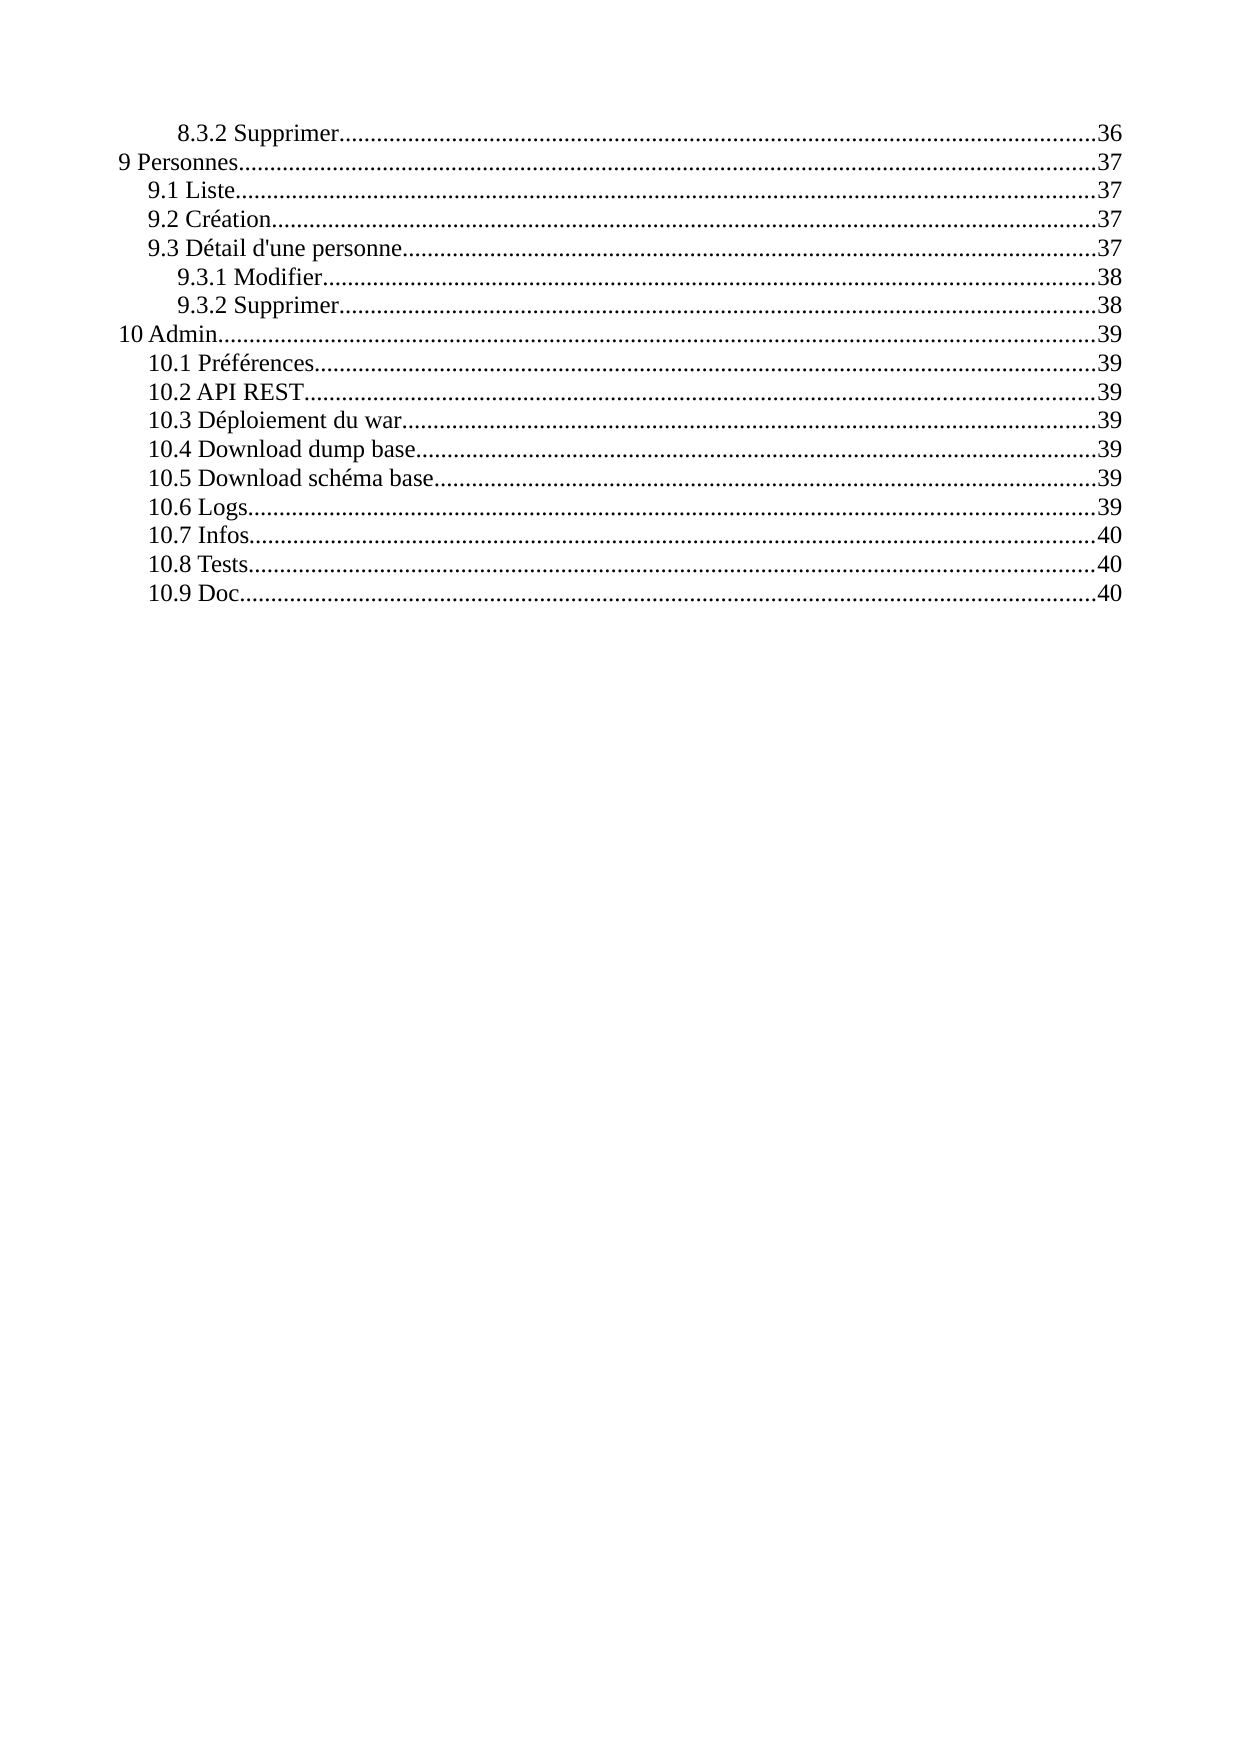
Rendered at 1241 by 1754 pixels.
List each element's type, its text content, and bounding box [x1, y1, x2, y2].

text 10.8 Tests 40 [148, 549, 1122, 578]
text 9.3.2 Supprimer 38 [177, 291, 1122, 319]
text 8.3.2 Supprimer 36 [177, 118, 1122, 147]
text 9.3.1 Modifier 38 [177, 262, 1122, 291]
text 10.5 Download schéma base 39 [148, 463, 1122, 492]
text 10.7 Infos 40 [148, 521, 1122, 549]
text 9.3 Détail d'une personne 37 [148, 233, 1122, 262]
text 10.9 Doc 40 [148, 578, 1122, 607]
text 10.1 Préférences 39 [148, 348, 1122, 377]
text 9.2 Création 37 [148, 204, 1122, 233]
text 9 Personnes 37 [118, 147, 1122, 176]
text 10.6 Logs 39 [148, 492, 1122, 521]
text 10.3 Déploiement du war 39 [148, 406, 1122, 434]
text 10.2 API REST 39 [148, 377, 1122, 406]
text 9.1 Liste 37 [148, 176, 1122, 204]
text 10 Admin 39 [118, 319, 1122, 348]
text 10.4 Download dump base 39 [148, 434, 1122, 463]
